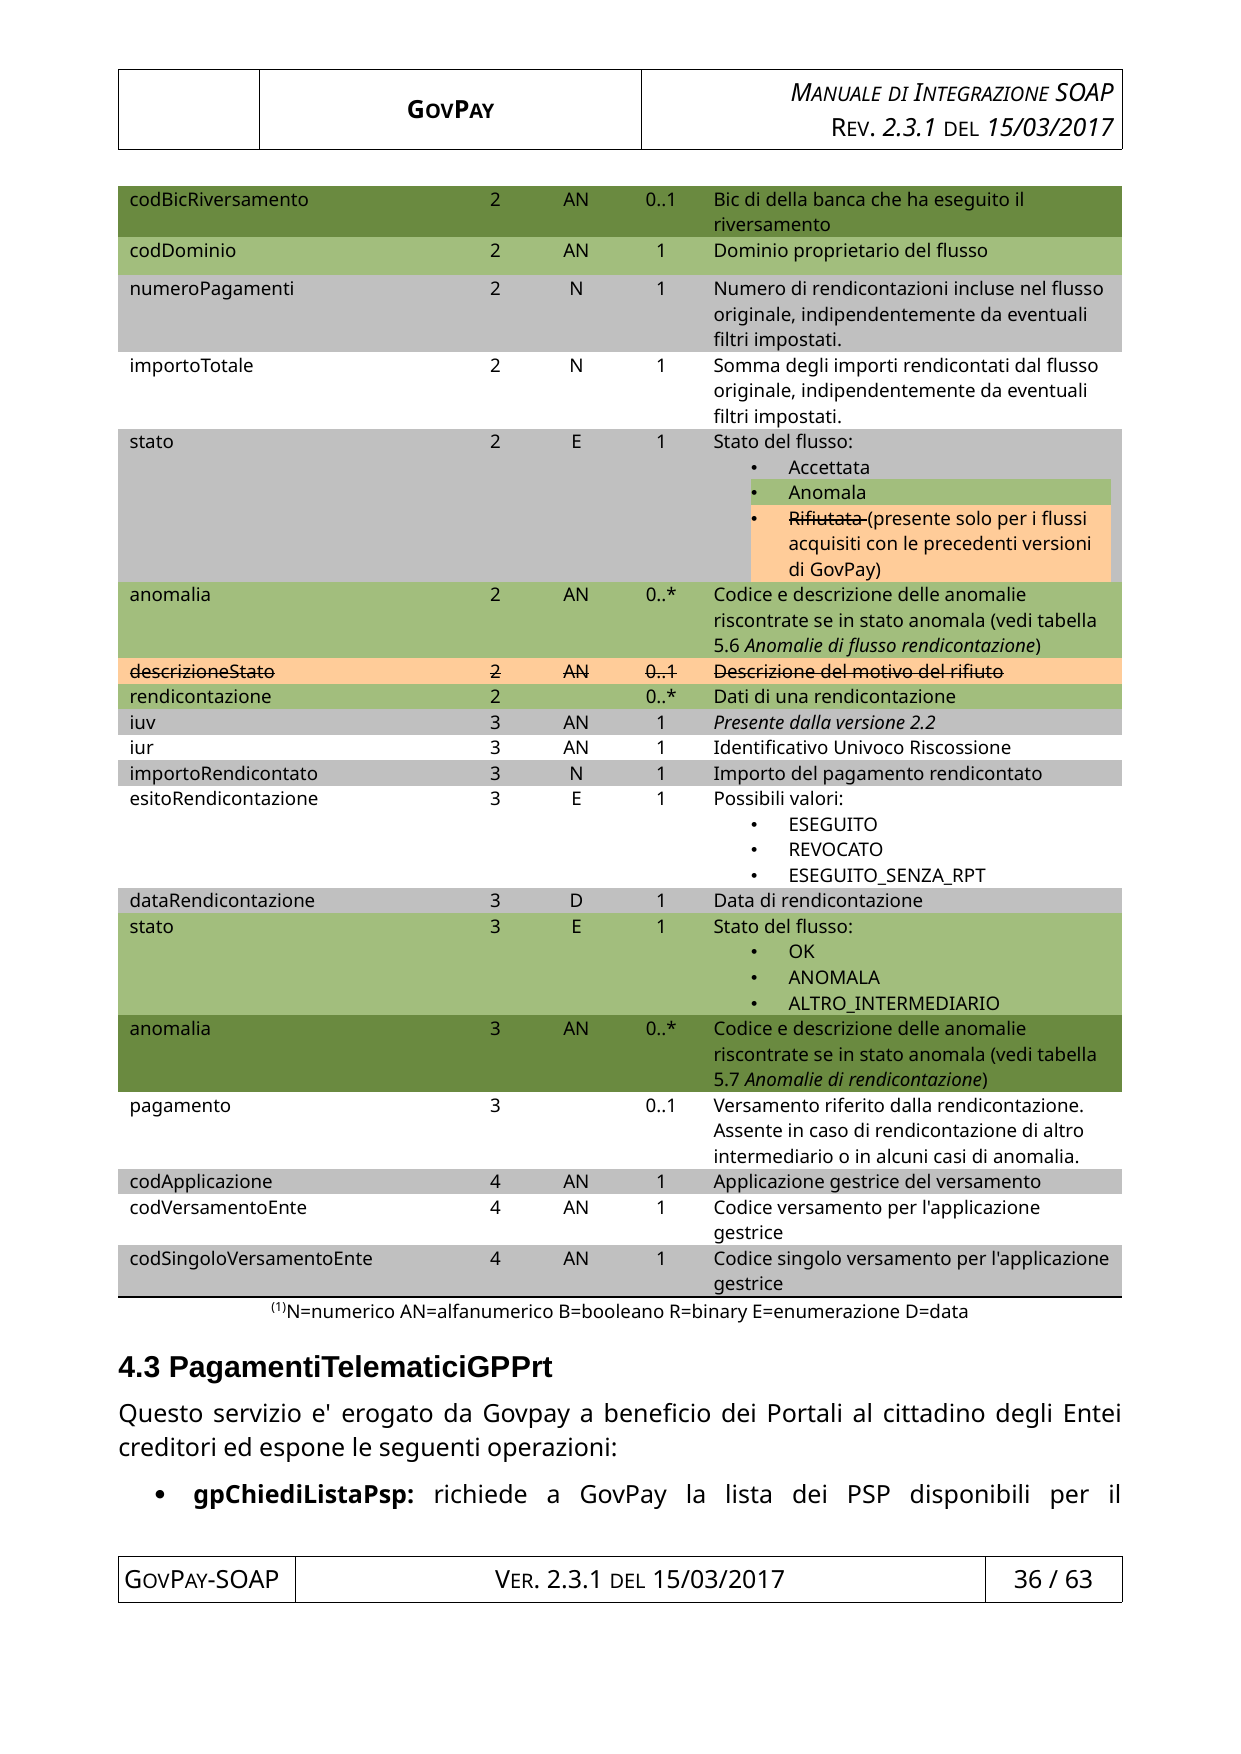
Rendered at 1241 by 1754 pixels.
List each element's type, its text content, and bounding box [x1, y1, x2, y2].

table_cell 3 [458, 1092, 532, 1168]
table_cell Numero di rendicontazioni incluse nel flusso originale, indipendentemente da eventuali filtri impostati. [702, 275, 1122, 352]
subtitle PagamentiTelematiciGPPrt [118, 1349, 1122, 1383]
table_cell AN [532, 709, 620, 735]
table_cell Importo del pagamento rendicontato [702, 760, 1122, 786]
table_cell AN [532, 186, 620, 237]
table_cell [532, 684, 620, 709]
table_cell 2 [458, 582, 532, 658]
table_cell N [532, 760, 620, 786]
table_cell N [532, 275, 620, 352]
table_cell iur [118, 735, 458, 760]
table_cell 3 [458, 735, 532, 760]
table_cell E [532, 913, 620, 1015]
table_cell E [532, 429, 620, 582]
table_cell E [532, 786, 620, 888]
table_cell 1 [620, 888, 702, 913]
table_cell Stato del flusso: Accettata Anomala Rifiutata (presente solo per i flussi acquisiti con le precedenti versioni di GovPay) [702, 429, 1122, 582]
table_cell 1 [620, 429, 702, 582]
table_cell Dominio proprietario del flusso [702, 237, 1122, 275]
table_cell 2 [458, 186, 532, 237]
table_cell anomalia [118, 1015, 458, 1092]
table_cell 0..* [620, 582, 702, 658]
table_cell codBicRiversamento [118, 186, 458, 237]
table_cell AN [532, 237, 620, 275]
table_cell 3 [458, 709, 532, 735]
table_cell Dati di una rendicontazione [702, 684, 1122, 709]
table_cell 1 [620, 735, 702, 760]
table_cell dataRendicontazione [118, 888, 458, 913]
table_cell 3 [458, 913, 532, 1015]
table_cell 4 [458, 1245, 532, 1296]
table_cell 1 [620, 1245, 702, 1296]
table_cell 3 [458, 760, 532, 786]
table_cell Codice singolo versamento per l'applicazione gestrice [702, 1245, 1122, 1296]
table_cell 1 [620, 1194, 702, 1245]
table_cell stato [118, 429, 458, 582]
table_cell pagamento [118, 1092, 458, 1168]
table_cell Presente dalla versione 2.2 [702, 709, 1122, 735]
table_cell AN [532, 1169, 620, 1194]
table_cell anomalia [118, 582, 458, 658]
table_cell iuv [118, 709, 458, 735]
table_cell importoRendicontato [118, 760, 458, 786]
table_cell Codice e descrizione delle anomalie riscontrate se in stato anomala (vedi tabella 5.6 Anomalie di flusso rendicontazione) [702, 582, 1122, 658]
table_cell rendicontazione [118, 684, 458, 709]
table_cell AN [532, 658, 620, 684]
list gpChiediListaPsp: richiede a GovPay la lista dei PSP disponibili per il [156, 1477, 1122, 1511]
table_cell [532, 1092, 620, 1168]
table_cell Bic di della banca che ha eseguito il riversamento [702, 186, 1122, 237]
table_cell stato [118, 913, 458, 1015]
table_cell 2 [458, 429, 532, 582]
table_cell codVersamentoEnte [118, 1194, 458, 1245]
table_cell Codice versamento per l'applicazione gestrice [702, 1194, 1122, 1245]
table_cell 1 [620, 237, 702, 275]
table_cell 2 [458, 275, 532, 352]
table_cell 2 [458, 658, 532, 684]
table_cell numeroPagamenti [118, 275, 458, 352]
table_cell AN [532, 1015, 620, 1092]
table_cell 2 [458, 237, 532, 275]
table_cell 1 [620, 1169, 702, 1194]
table_cell AN [532, 1245, 620, 1296]
table_cell 2 [458, 352, 532, 428]
table_cell Data di rendicontazione [702, 888, 1122, 913]
table_cell 1 [620, 913, 702, 1015]
table_cell 0..1 [620, 658, 702, 684]
table_cell 4 [458, 1194, 532, 1245]
table_cell 3 [458, 1015, 532, 1092]
table_cell codDominio [118, 237, 458, 275]
table_cell AN [532, 582, 620, 658]
table_cell 1 [620, 709, 702, 735]
table_cell esitoRendicontazione [118, 786, 458, 888]
table_cell 3 [458, 888, 532, 913]
table_cell AN [532, 1194, 620, 1245]
table_cell Codice e descrizione delle anomalie riscontrate se in stato anomala (vedi tabella 5.7 Anomalie di rendicontazione) [702, 1015, 1122, 1092]
table_cell 1 [620, 352, 702, 428]
table_cell D [532, 888, 620, 913]
table_cell codApplicazione [118, 1169, 458, 1194]
text (1)N=numerico AN=alfanumerico B=booleano R=binary E=enumerazione D=data [118, 1298, 1122, 1324]
table_cell Possibili valori: ESEGUITO REVOCATO ESEGUITO_SENZA_RPT [702, 786, 1122, 888]
table_cell Versamento riferito dalla rendicontazione. Assente in caso di rendicontazione di altro intermediario o in alcuni casi di anomalia. [702, 1092, 1122, 1168]
table_cell N [532, 352, 620, 428]
table_cell Somma degli importi rendicontati dal flusso originale, indipendentemente da eventuali filtri impostati. [702, 352, 1122, 428]
table_cell 0..1 [620, 186, 702, 237]
table_cell 0..* [620, 684, 702, 709]
table_cell AN [532, 735, 620, 760]
table_cell Descrizione del motivo del rifiuto [702, 658, 1122, 684]
table_cell 2 [458, 684, 532, 709]
table_cell importoTotale [118, 352, 458, 428]
table_cell 0..* [620, 1015, 702, 1092]
table_cell 4 [458, 1169, 532, 1194]
table_cell Identificativo Univoco Riscossione [702, 735, 1122, 760]
table_cell Applicazione gestrice del versamento [702, 1169, 1122, 1194]
table_cell 1 [620, 760, 702, 786]
table_cell 3 [458, 786, 532, 888]
table_cell Stato del flusso: OK ANOMALA ALTRO_INTERMEDIARIO [702, 913, 1122, 1015]
table_cell 0..1 [620, 1092, 702, 1168]
table_cell 1 [620, 786, 702, 888]
table_cell 1 [620, 275, 702, 352]
table_cell descrizioneStato [118, 658, 458, 684]
table_cell codSingoloVersamentoEnte [118, 1245, 458, 1296]
text Questo servizio e' erogato da Govpay a beneficio dei Portali al cittadino degli Entei creditori ed espone le seguenti operazioni: [118, 1396, 1122, 1464]
